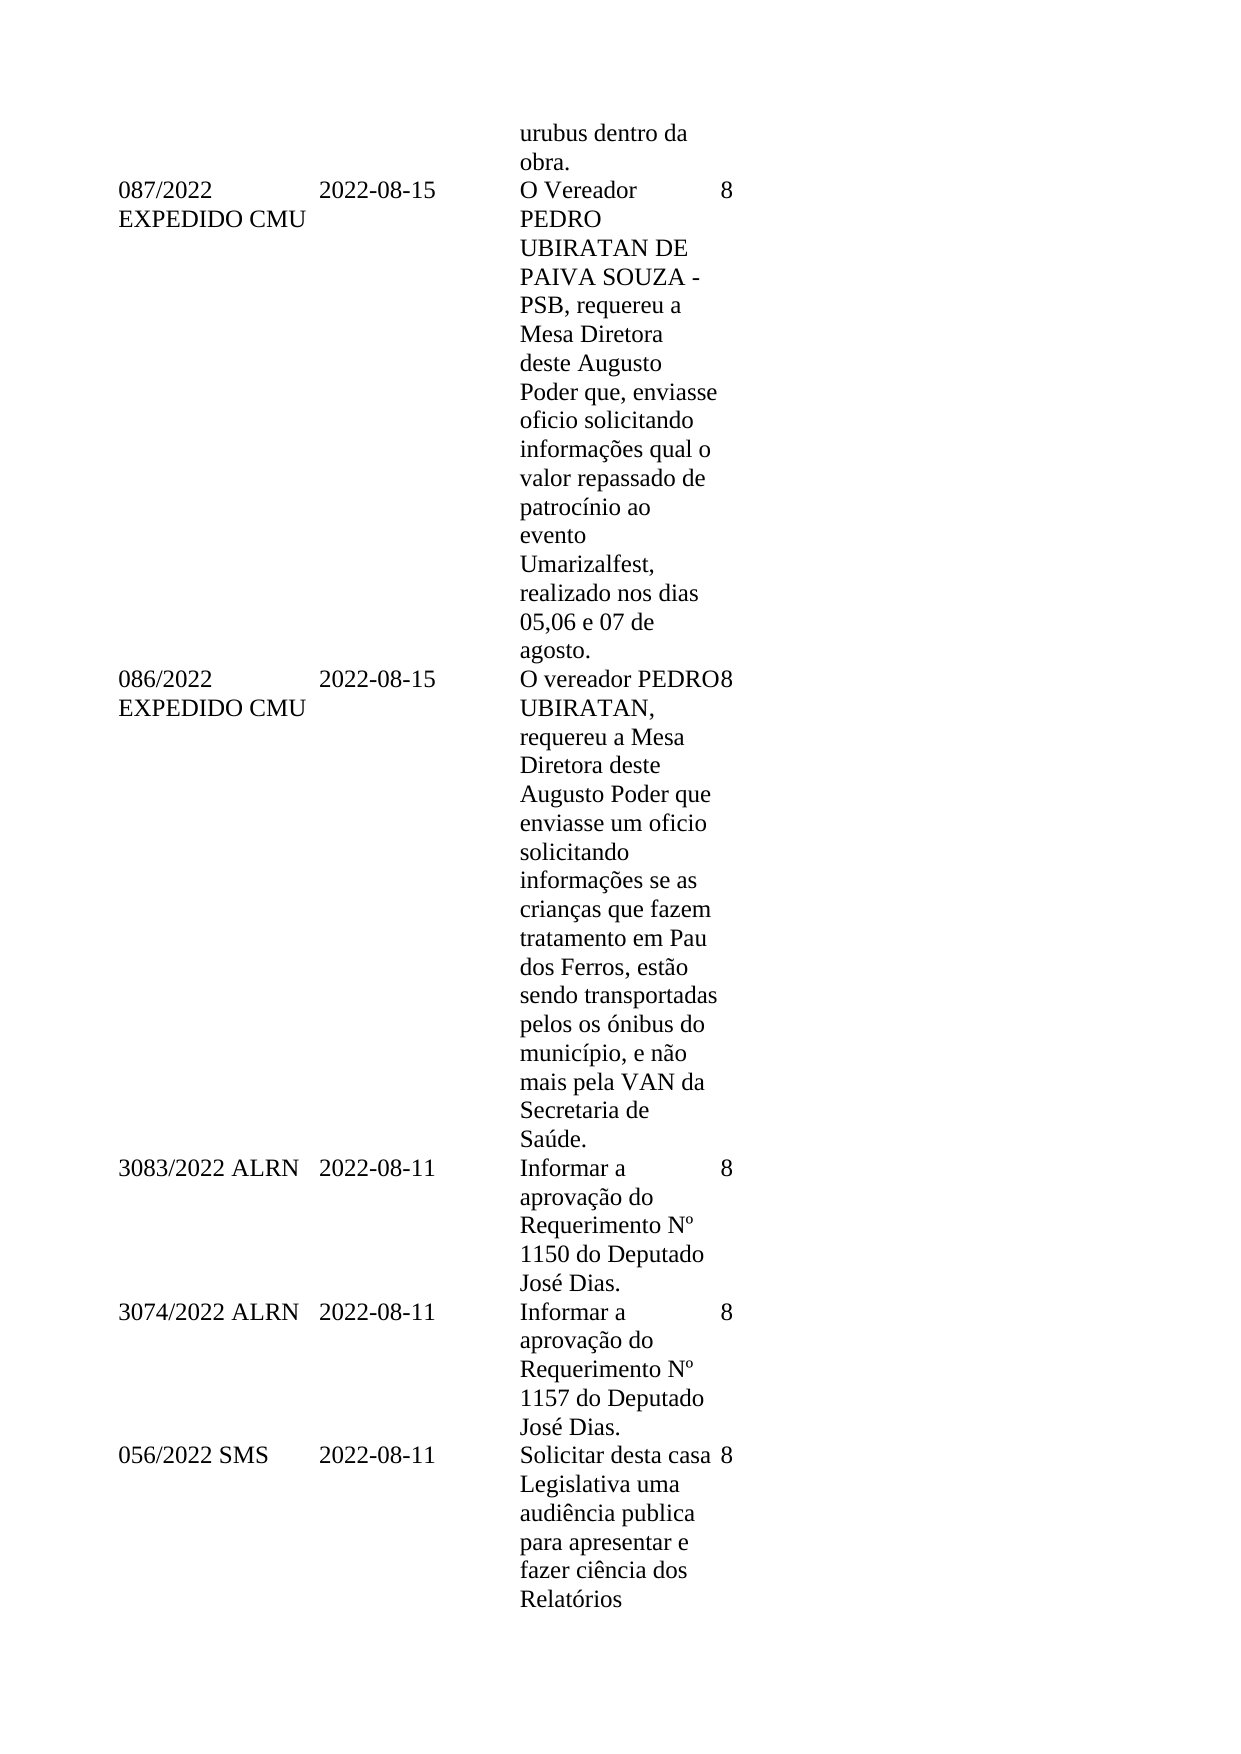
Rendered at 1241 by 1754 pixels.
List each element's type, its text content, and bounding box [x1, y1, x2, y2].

table_cell [921, 664, 1122, 1153]
table_cell 2022-08-11 [319, 1153, 519, 1297]
table_cell Informar a aprovação do Requerimento Nº 1157 do Deputado José Dias. [520, 1297, 720, 1441]
table_cell 056/2022 SMS [118, 1441, 319, 1613]
table_cell 2022-08-15 [319, 664, 519, 1153]
table_cell 086/2022 EXPEDIDO CMU [118, 664, 319, 1153]
table_cell Solicitar desta casa Legislativa uma audiência publica para apresentar e fazer ciência dos Relatórios [520, 1441, 720, 1613]
table_cell [921, 176, 1122, 664]
table_cell [921, 118, 1122, 176]
table_cell [319, 118, 519, 176]
table_cell 8 [720, 1153, 921, 1297]
table_cell [118, 118, 319, 176]
table_cell 8 [720, 1441, 921, 1613]
table_cell [720, 118, 921, 176]
table_cell 8 [720, 1297, 921, 1441]
table_cell 2022-08-15 [319, 176, 519, 664]
table_cell urubus dentro da obra. [520, 118, 720, 176]
table_cell O Vereador PEDRO UBIRATAN DE PAIVA SOUZA - PSB, requereu a Mesa Diretora deste Augusto Poder que, enviasse oficio solicitando informações qual o valor repassado de patrocínio ao evento Umarizalfest, realizado nos dias 05,06 e 07 de agosto. [520, 176, 720, 664]
table_cell 8 [720, 664, 921, 1153]
table_cell [921, 1297, 1122, 1441]
table_cell [921, 1153, 1122, 1297]
table_cell 2022-08-11 [319, 1297, 519, 1441]
table_cell 3083/2022 ALRN [118, 1153, 319, 1297]
table_cell 2022-08-11 [319, 1441, 519, 1613]
table_cell 087/2022 EXPEDIDO CMU [118, 176, 319, 664]
table_cell [921, 1441, 1122, 1613]
table_cell O vereador PEDRO UBIRATAN, requereu a Mesa Diretora deste Augusto Poder que enviasse um oficio solicitando informações se as crianças que fazem tratamento em Pau dos Ferros, estão sendo transportadas pelos os ónibus do município, e não mais pela VAN da Secretaria de Saúde. [520, 664, 720, 1153]
table_cell 3074/2022 ALRN [118, 1297, 319, 1441]
table_cell 8 [720, 176, 921, 664]
table_cell Informar a aprovação do Requerimento Nº 1150 do Deputado José Dias. [520, 1153, 720, 1297]
